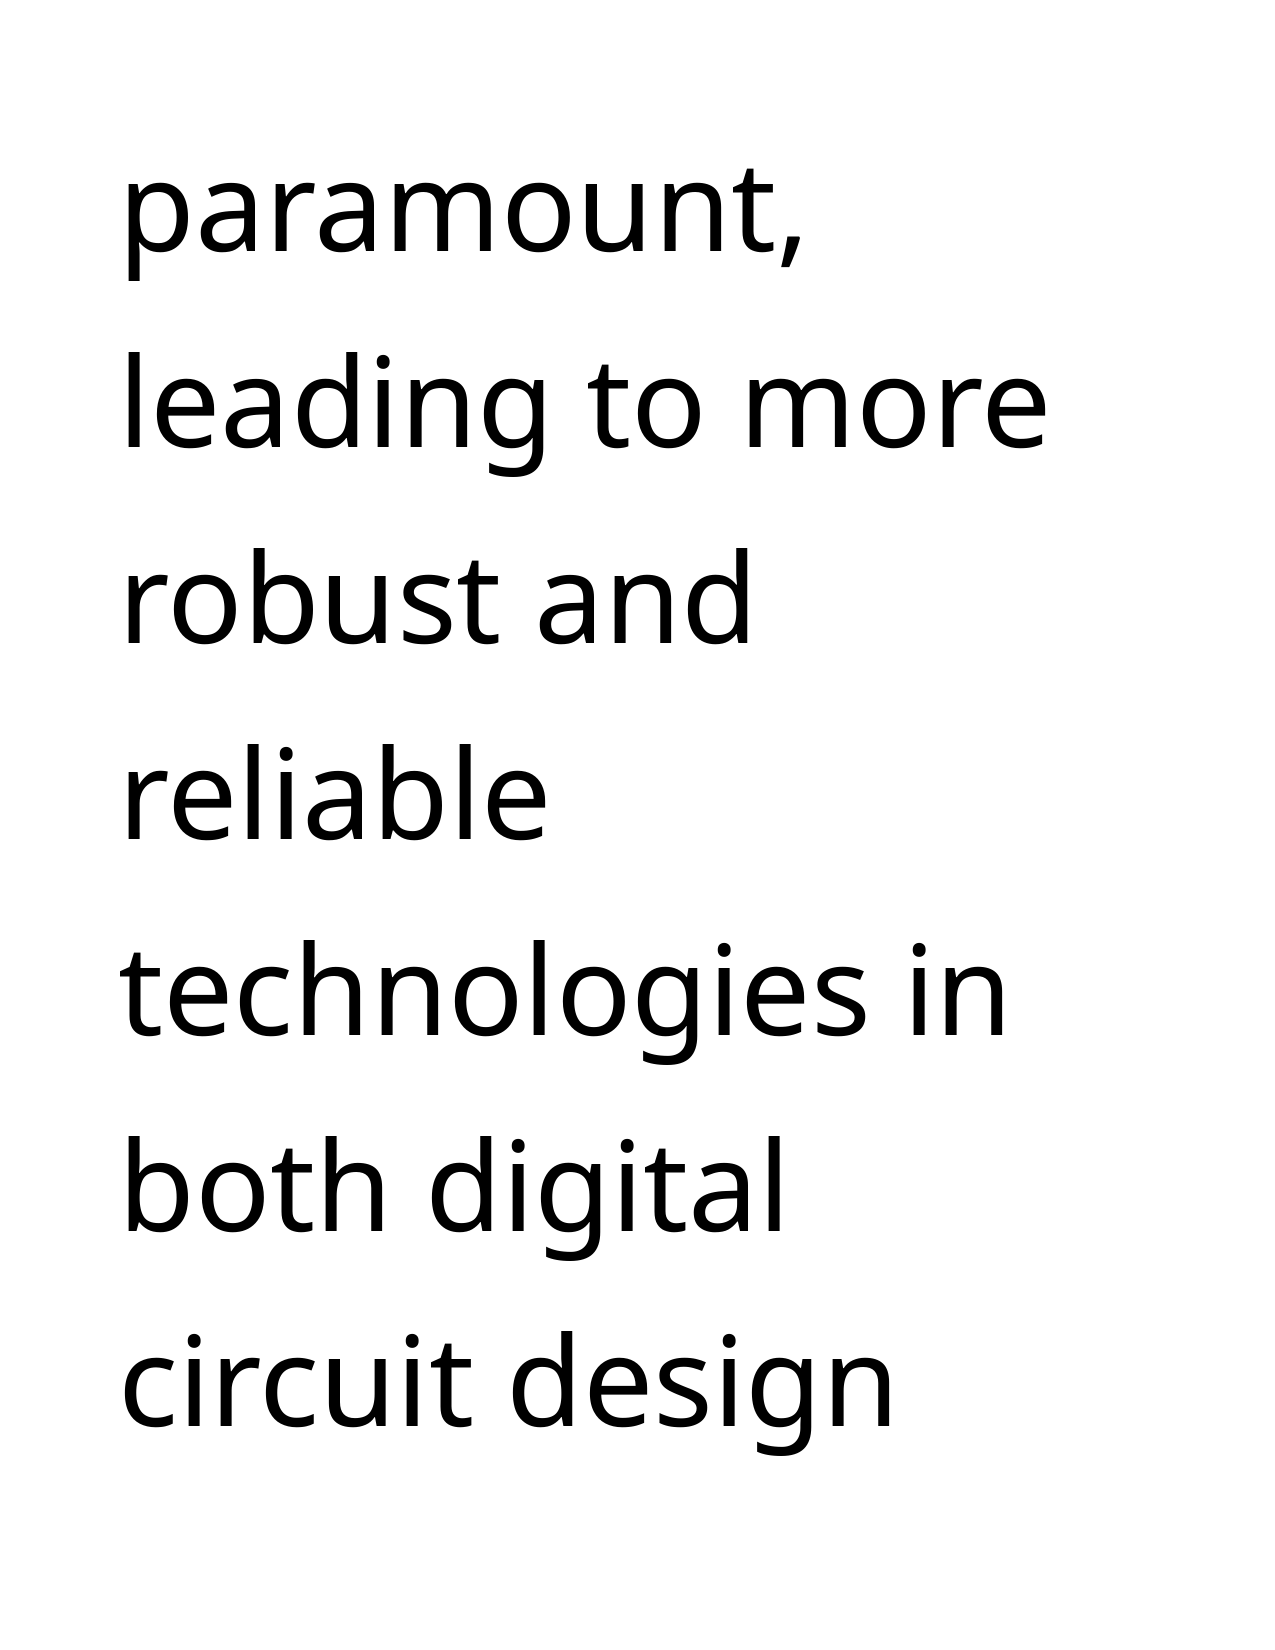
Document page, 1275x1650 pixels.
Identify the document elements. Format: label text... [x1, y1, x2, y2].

text paramount, leading to more robust and reliable technologies in both digital circuit design [118, 118, 1157, 1463]
